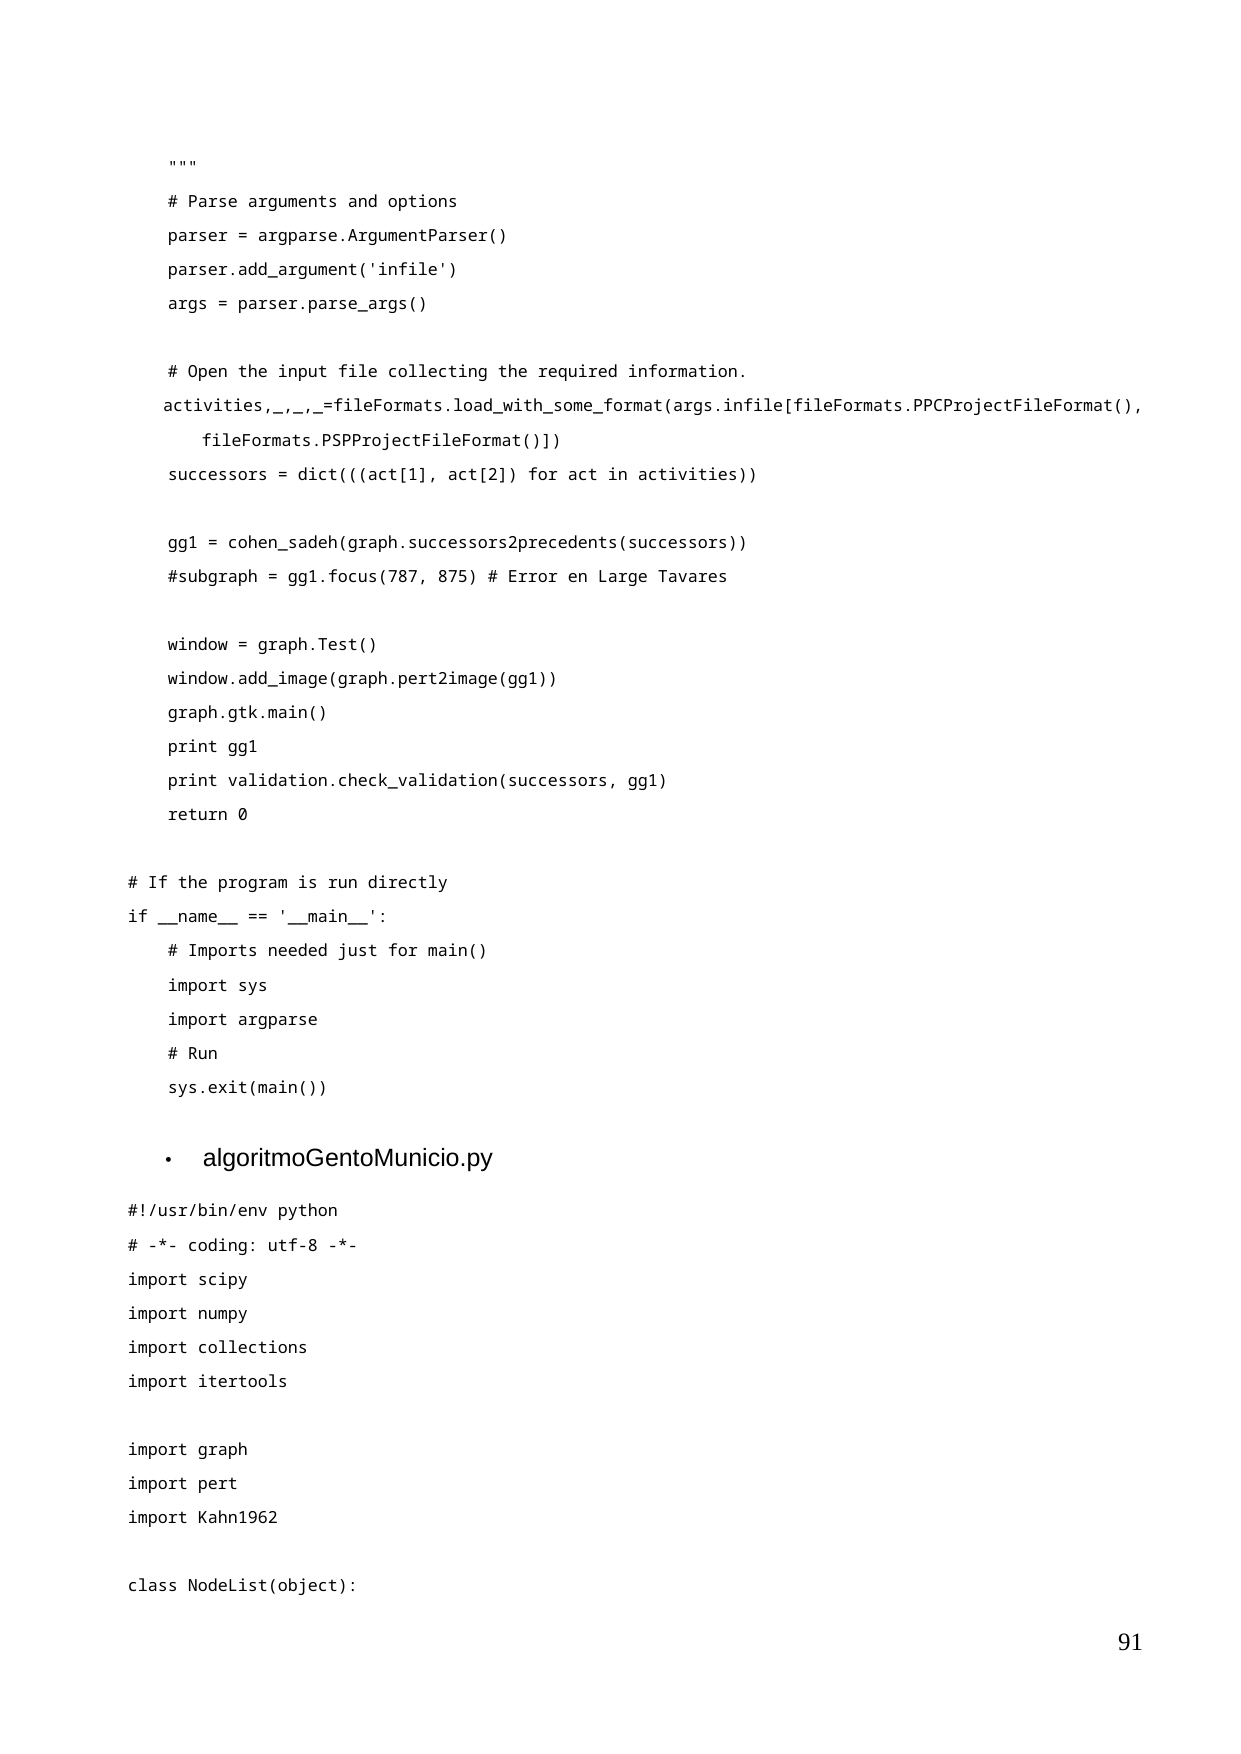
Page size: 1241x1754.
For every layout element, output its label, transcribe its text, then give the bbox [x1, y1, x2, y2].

text # Imports needed just for main() [128, 939, 1143, 962]
text args = parser.parse_args() [128, 292, 1143, 314]
text # Open the input file collecting the required information. [128, 360, 1143, 383]
text sys.exit(main()) [128, 1075, 1143, 1098]
text import numpy [128, 1301, 1143, 1324]
text class NodeList(object): [128, 1574, 1143, 1596]
text print gg1 [128, 735, 1143, 757]
text import scipy [128, 1267, 1143, 1290]
text return 0 [128, 803, 1143, 826]
text parser.add_argument('infile') [128, 258, 1143, 281]
text # Parse arguments and options [128, 190, 1143, 212]
text import sys [128, 973, 1143, 996]
text import pert [128, 1472, 1143, 1494]
text #!/usr/bin/env python [128, 1199, 1143, 1222]
text import collections [128, 1335, 1143, 1358]
text import itertools [128, 1369, 1143, 1392]
text # -*- coding: utf-8 -*- [128, 1233, 1143, 1256]
text # If the program is run directly [128, 871, 1143, 894]
text import argparse [128, 1007, 1143, 1030]
text activities,_,_,_=fileFormats.load_with_some_format(args.infile[fileFormats.PPCProjectFileFormat(), fileFormats.PSPProjectFileFormat()]) [128, 394, 1143, 451]
text # Run [128, 1041, 1143, 1064]
text gg1 = cohen_sadeh(graph.successors2precedents(successors)) [128, 530, 1143, 553]
text if __name__ == '__main__': [128, 905, 1143, 928]
text parser = argparse.ArgumentParser() [128, 224, 1143, 246]
text import graph [128, 1437, 1143, 1460]
text window.add_image(graph.pert2image(gg1)) [128, 667, 1143, 689]
text graph.gtk.main() [128, 701, 1143, 723]
text window = graph.Test() [128, 632, 1143, 655]
text """ [128, 156, 1143, 178]
text #subgraph = gg1.focus(787, 875) # Error en Large Tavares [128, 564, 1143, 587]
text import Kahn1962 [128, 1506, 1143, 1528]
text print validation.check_validation(successors, gg1) [128, 769, 1143, 791]
text successors = dict(((act[1], act[2]) for act in activities)) [128, 462, 1143, 485]
list algoritmoGentoMunicio.py [165, 1143, 1143, 1172]
